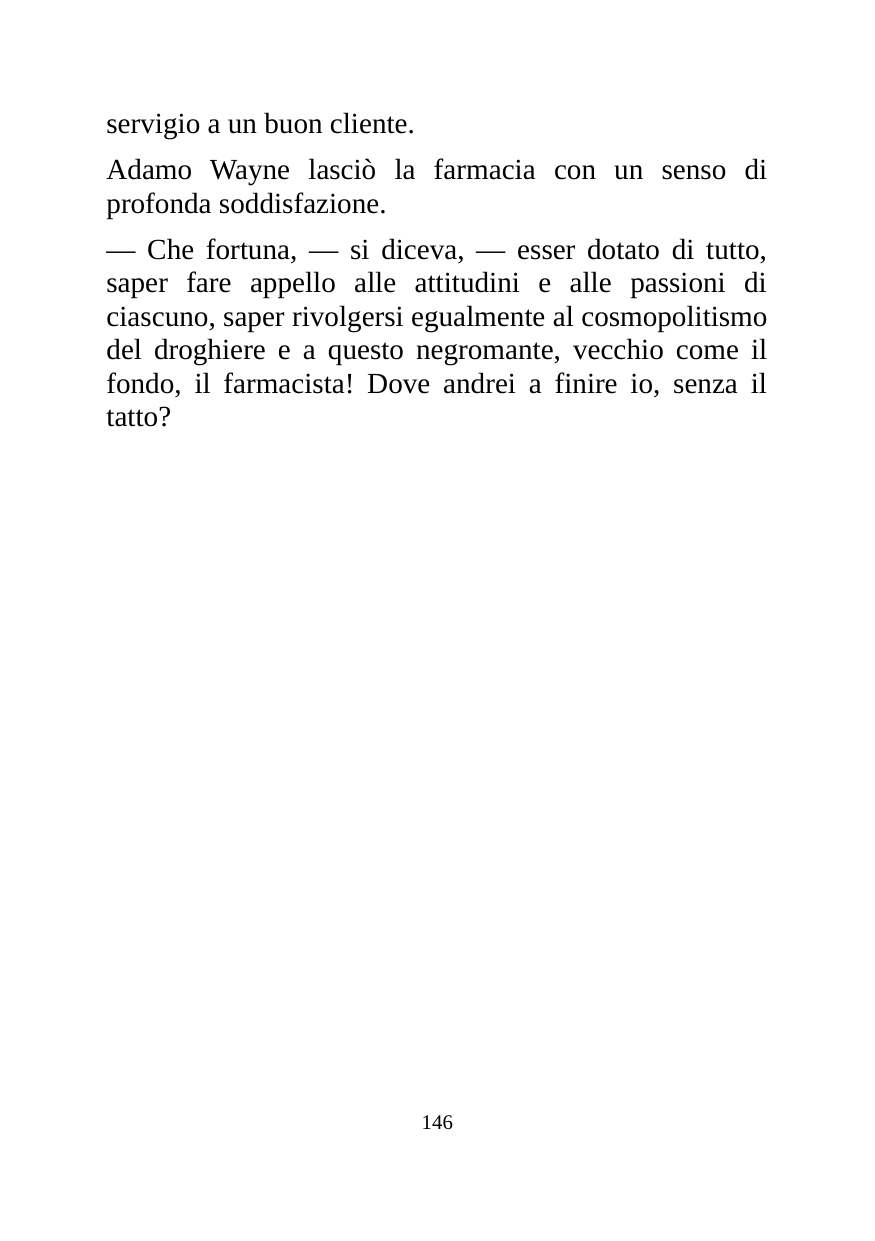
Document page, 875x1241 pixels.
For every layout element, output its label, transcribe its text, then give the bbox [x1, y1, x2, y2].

text Adamo Wayne lasciò la farmacia con un senso di profonda soddisfazione. [106, 152, 768, 219]
text — Che fortuna, — si diceva, — esser dotato di tutto, saper fare appello alle attitudini e alle passioni di ciascuno, saper rivolgersi egualmente al cosmopolitismo del droghiere e a questo negromante, vecchio come il fondo, il farmacista! Dove andrei a finire io, senza il tatto? [106, 232, 768, 433]
text servigio a un buon cliente. [106, 106, 768, 140]
